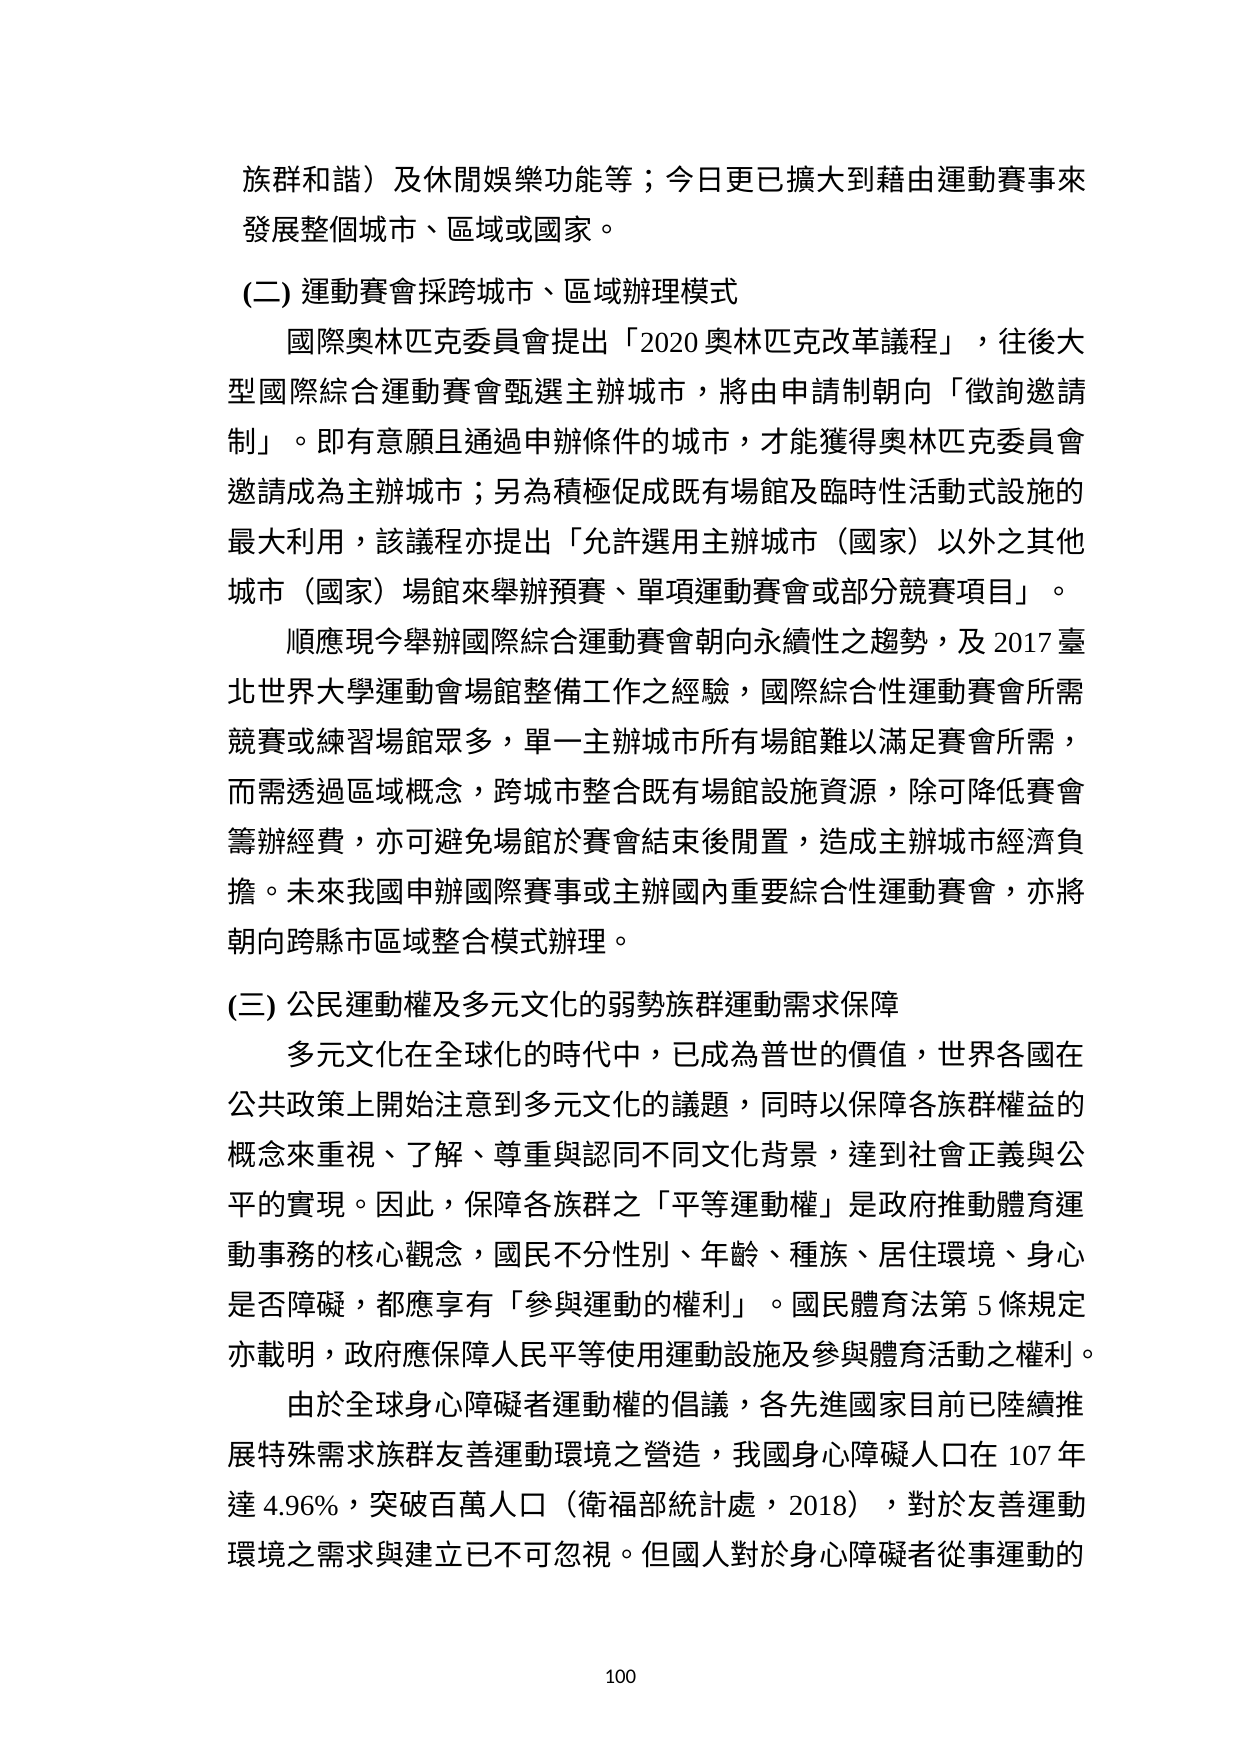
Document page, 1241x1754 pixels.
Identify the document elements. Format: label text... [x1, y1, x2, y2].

list 族群和諧）及休閒娛樂功能等；今日更已擴大到藉由運動賽事來發展整個城市、區域或國家。 [212, 150, 1087, 250]
list 運動賽會採跨城市、區域辦理模式 [242, 262, 1087, 312]
list 由於全球身心障礙者運動權的倡議，各先進國家目前已陸續推展特殊需求族群友善運動環境之營造，我國身心障礙人口在107年達4.96%，突破百萬人口（衛福部統計處，2018），對於友善運動環境之需求與建立已不可忽視。但國人對於身心障礙者從事運動的 [227, 1375, 1087, 1575]
list 國際奧林匹克委員會提出「2020奧林匹克改革議程」，往後大型國際綜合運動賽會甄選主辦城市，將由申請制朝向「徵詢邀請制」。即有意願且通過申辦條件的城市，才能獲得奧林匹克委員會邀請成為主辦城市；另為積極促成既有場館及臨時性活動式設施的最大利用，該議程亦提出「允許選用主辦城市（國家）以外之其他城市（國家）場館來舉辦預賽、單項運動賽會或部分競賽項目」。 [227, 312, 1087, 612]
list 公民運動權及多元文化的弱勢族群運動需求保障 [227, 975, 1087, 1025]
list 順應現今舉辦國際綜合運動賽會朝向永續性之趨勢，及2017臺北世界大學運動會場館整備工作之經驗，國際綜合性運動賽會所需競賽或練習場館眾多，單一主辦城市所有場館難以滿足賽會所需，而需透過區域概念，跨城市整合既有場館設施資源，除可降低賽會籌辦經費，亦可避免場館於賽會結束後閒置，造成主辦城市經濟負擔。未來我國申辦國際賽事或主辦國內重要綜合性運動賽會，亦將朝向跨縣市區域整合模式辦理。 [227, 612, 1087, 962]
list 多元文化在全球化的時代中，已成為普世的價值，世界各國在公共政策上開始注意到多元文化的議題，同時以保障各族群權益的概念來重視、了解、尊重與認同不同文化背景，達到社會正義與公平的實現。因此，保障各族群之「平等運動權」是政府推動體育運動事務的核心觀念，國民不分性別、年齡、種族、居住環境、身心是否障礙，都應享有「參與運動的權利」。國民體育法第5條規定亦載明，政府應保障人民平等使用運動設施及參與體育活動之權利。 [227, 1025, 1087, 1375]
